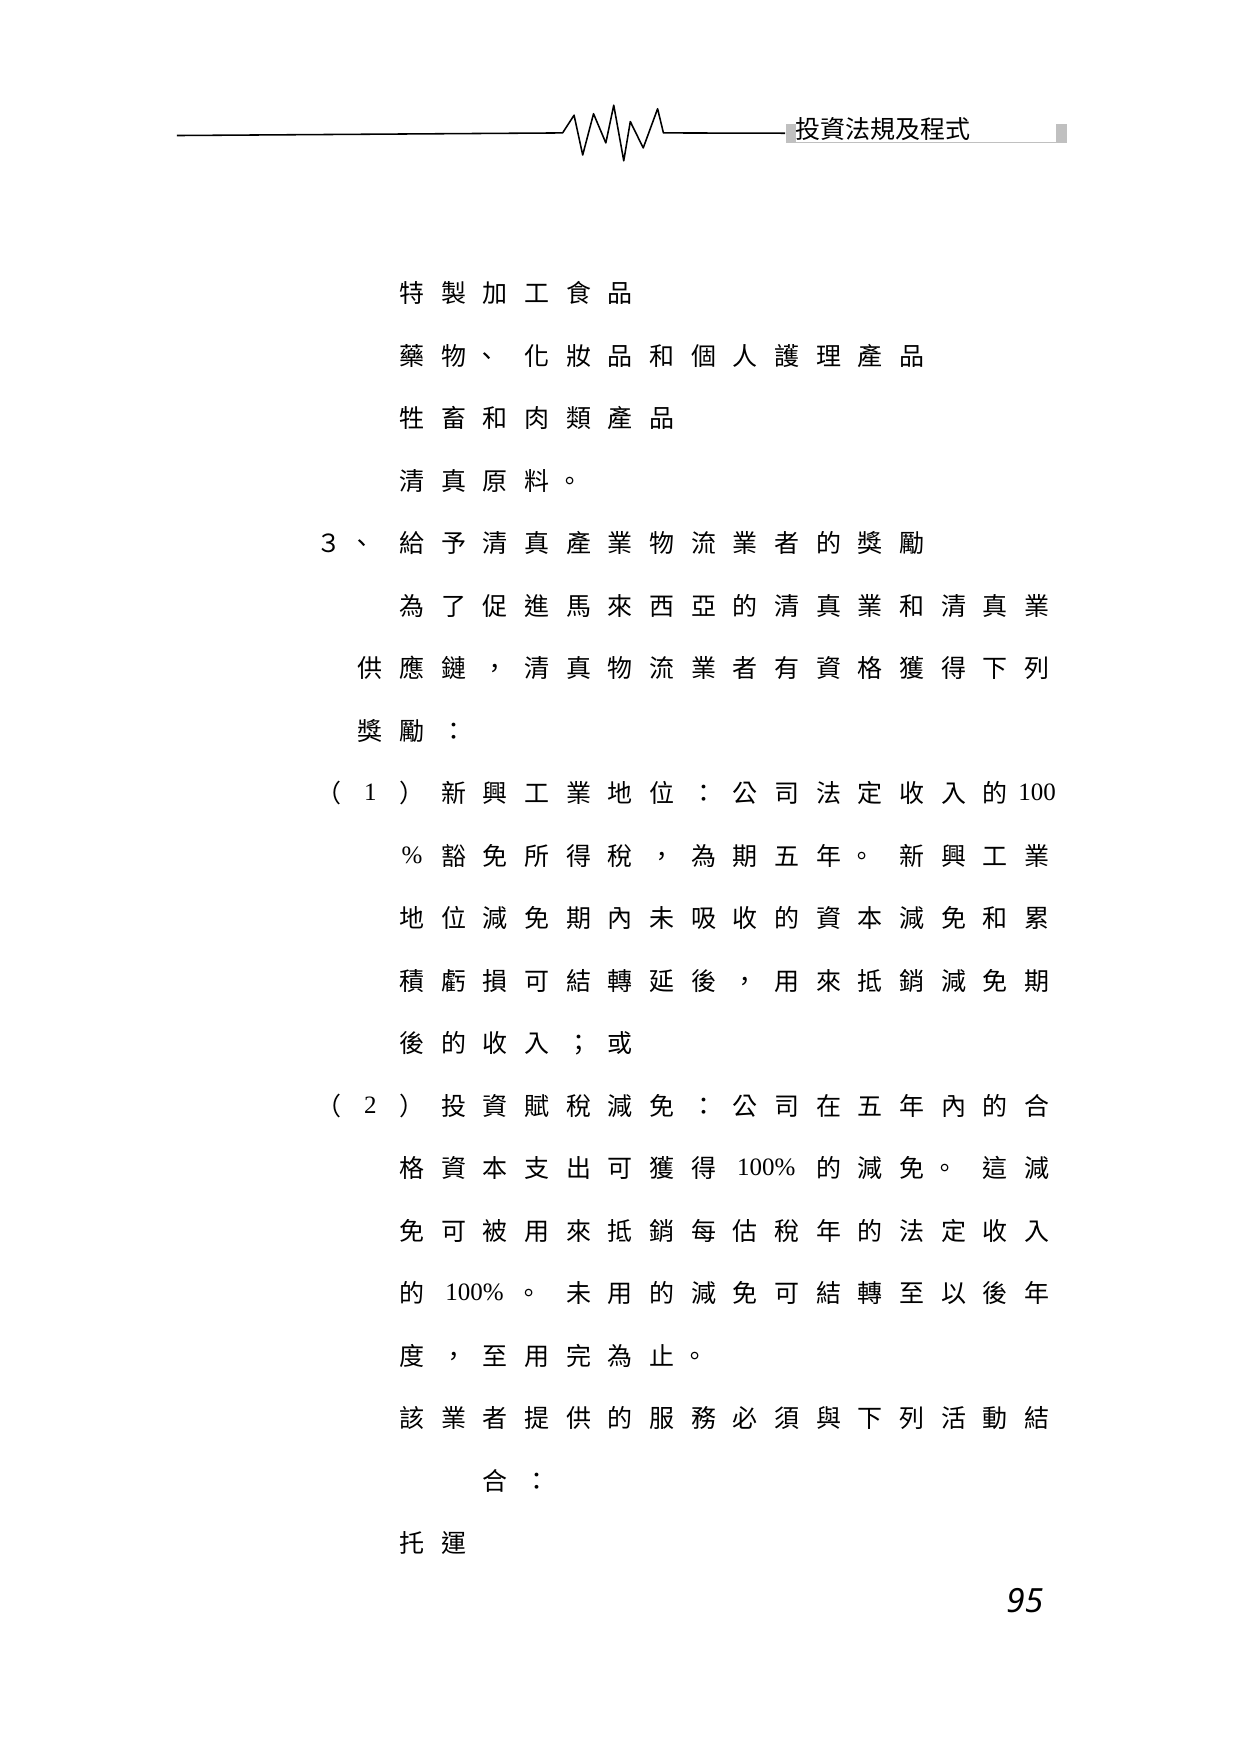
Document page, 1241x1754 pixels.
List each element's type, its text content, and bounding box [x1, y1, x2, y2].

text 藥物、化妝品和個人護理產品 [355, 313, 1058, 375]
text 牲畜和肉類產品 [355, 375, 1058, 438]
text （1）新興工業地位：公司法定收入的100%豁免所得稅，為期五年。新興工業地位減免期內未吸收的資本減免和累積虧損可結轉延後，用來抵銷減免期後的收入；或 [306, 750, 1058, 1063]
text （2）投資賦稅減免：公司在五年內的合格資本支出可獲得100%的減免。這減免可被用來抵銷每估稅年的法定收入的100%。未用的減免可結轉至以後年度，至用完為止。 [306, 1063, 1058, 1375]
text 該業者提供的服務必須與下列活動結合： [367, 1375, 1058, 1500]
text ３、給予清真產業物流業者的獎勵 [281, 500, 1058, 563]
text 托運 [367, 1500, 1058, 1563]
text 特製加工食品 [355, 250, 1058, 313]
text 為了促進馬來西亞的清真業和清真業供應鏈，清真物流業者有資格獲得下列獎勵： [330, 563, 1058, 750]
text 清真原料。 [355, 438, 1058, 500]
